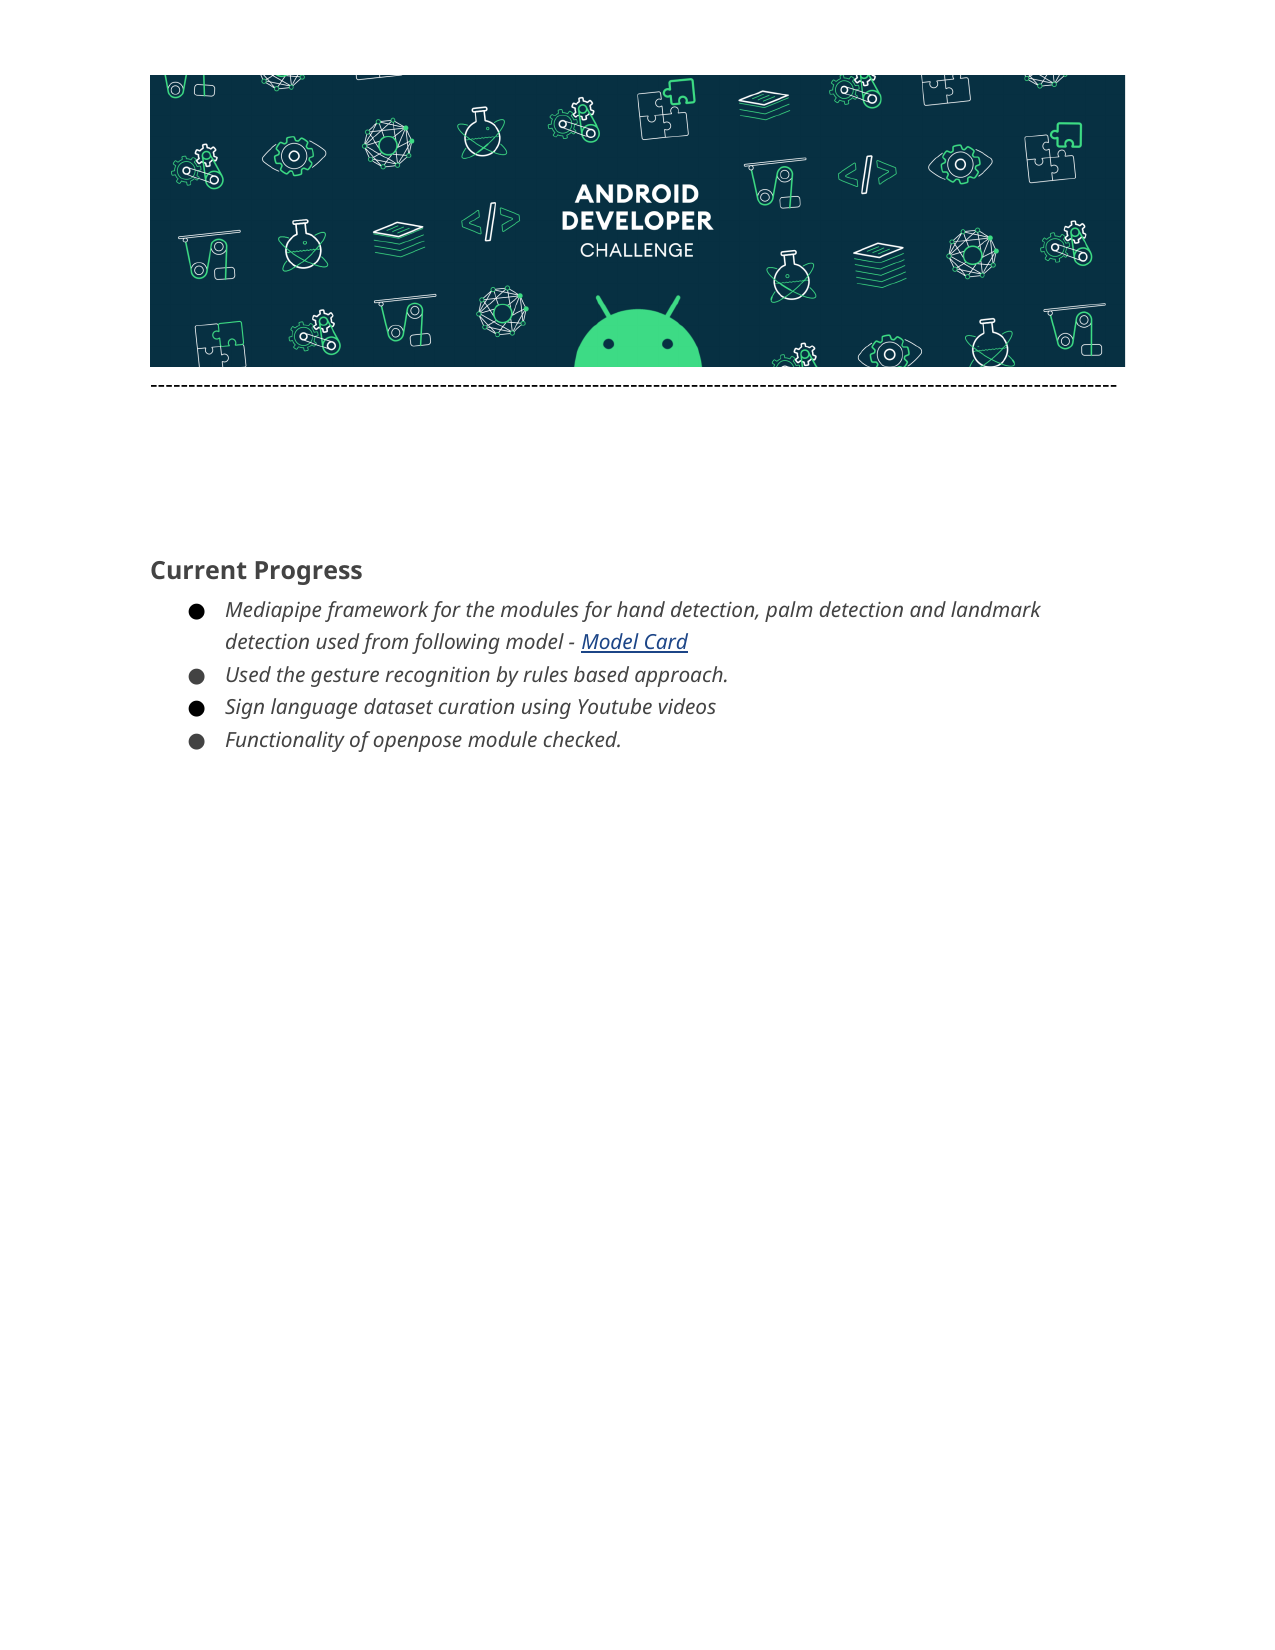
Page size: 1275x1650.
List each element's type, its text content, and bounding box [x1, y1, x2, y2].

list Sign language dataset curation using Youtube videos [187, 692, 1125, 721]
list Used the gesture recognition by rules based approach. [187, 660, 1125, 688]
subtitle Current Progress [150, 552, 1125, 586]
list Functionality of openpose module checked. [187, 725, 1125, 753]
list Mediapipe framework for the modules for hand detection, palm detection and landmark detection used from following model - Model Card [187, 595, 1125, 656]
picture [150, 75, 1125, 367]
